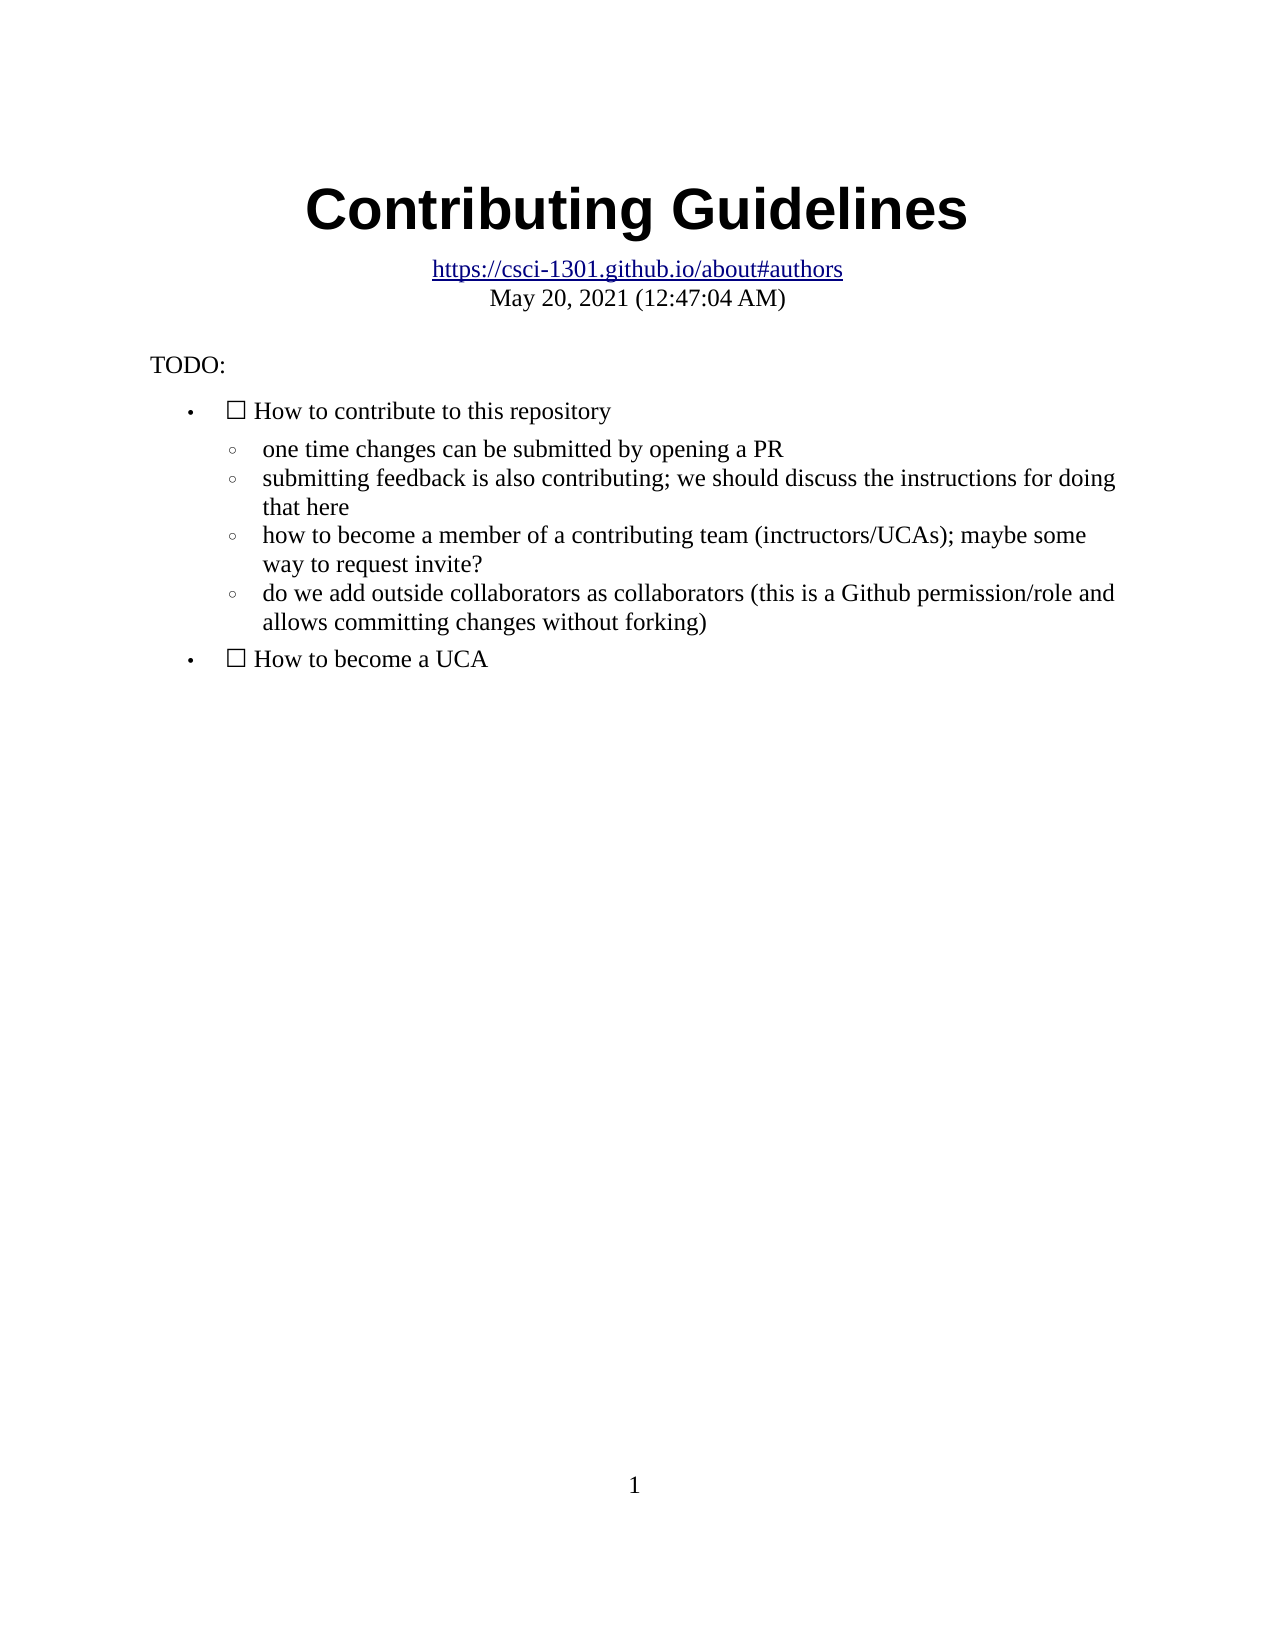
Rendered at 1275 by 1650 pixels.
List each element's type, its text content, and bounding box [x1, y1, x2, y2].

list how to become a member of a contributing team (inctructors/UCAs); maybe some way to request invite? [225, 520, 1125, 578]
title Contributing Guidelines [150, 175, 1125, 242]
list do we add outside collaborators as collaborators (this is a Github permission/role and allows committing changes without forking) [225, 578, 1125, 635]
list ☐ How to become a UCA [187, 644, 1125, 673]
list one time changes can be submitted by opening a PR [225, 434, 1125, 463]
list submitting feedback is also contributing; we should discuss the instructions for doing that here [225, 463, 1125, 520]
text https://csci-1301.github.io/about#authors [150, 254, 1125, 283]
text May 20, 2021 (12:47:04 AM) [150, 283, 1125, 312]
text TODO: [150, 350, 1125, 378]
list ☐ How to contribute to this repository [187, 396, 1125, 425]
